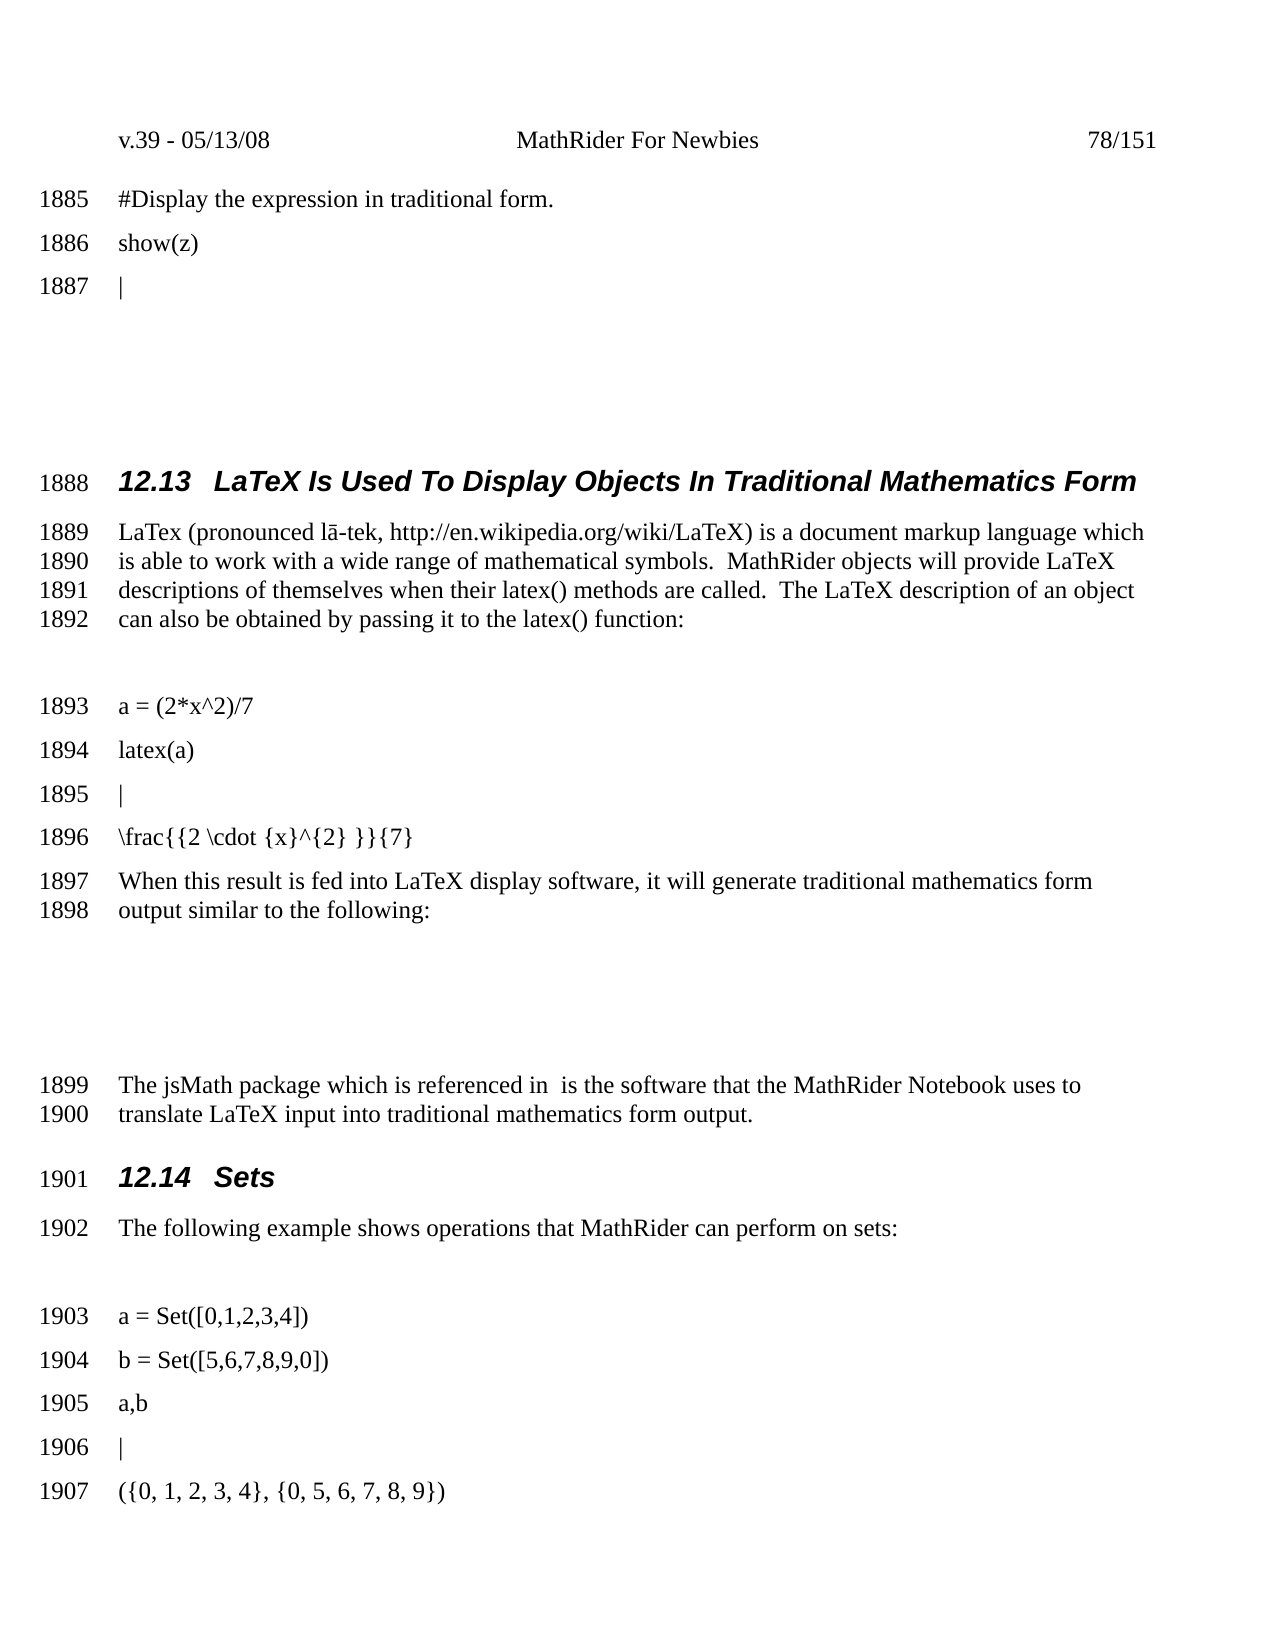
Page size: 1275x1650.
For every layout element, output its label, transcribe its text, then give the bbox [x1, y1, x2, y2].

text a = (2*x^2)/7 [118, 691, 1157, 720]
text | [118, 1432, 1157, 1461]
text \frac{{2 \cdot {x}^{2} }}{7} [118, 822, 1157, 851]
text When this result is fed into LaTeX display software, it will generate traditional mathematics form output similar to the following: [118, 866, 1157, 924]
subtitle LaTeX Is Used To Display Objects In Traditional Mathematics Form [118, 464, 1157, 497]
text LaTex (pronounced lā-tek, http://en.wikipedia.org/wiki/LaTeX) is a document markup language which is able to work with a wide range of mathematical symbols. MathRider objects will provide LaTeX descriptions of themselves when their latex() methods are called. The LaTeX description of an object can also be obtained by passing it to the latex() function: [118, 517, 1157, 632]
text show(z) [118, 228, 1157, 256]
text a,b [118, 1388, 1157, 1417]
text latex(a) [118, 735, 1157, 764]
text The following example shows operations that MathRider can perform on sets: [118, 1213, 1157, 1242]
text ({0, 1, 2, 3, 4}, {0, 5, 6, 7, 8, 9}) [118, 1476, 1157, 1505]
text | [118, 779, 1157, 807]
text a = Set([0,1,2,3,4]) [118, 1301, 1157, 1330]
subtitle Sets [118, 1160, 1157, 1193]
text #Display the expression in traditional form. [118, 184, 1157, 213]
text b = Set([5,6,7,8,9,0]) [118, 1345, 1157, 1373]
text The jsMath package which is referenced in is the software that the MathRider Notebook uses to translate LaTeX input into traditional mathematics form output. [118, 1070, 1157, 1127]
text | [118, 271, 1157, 300]
